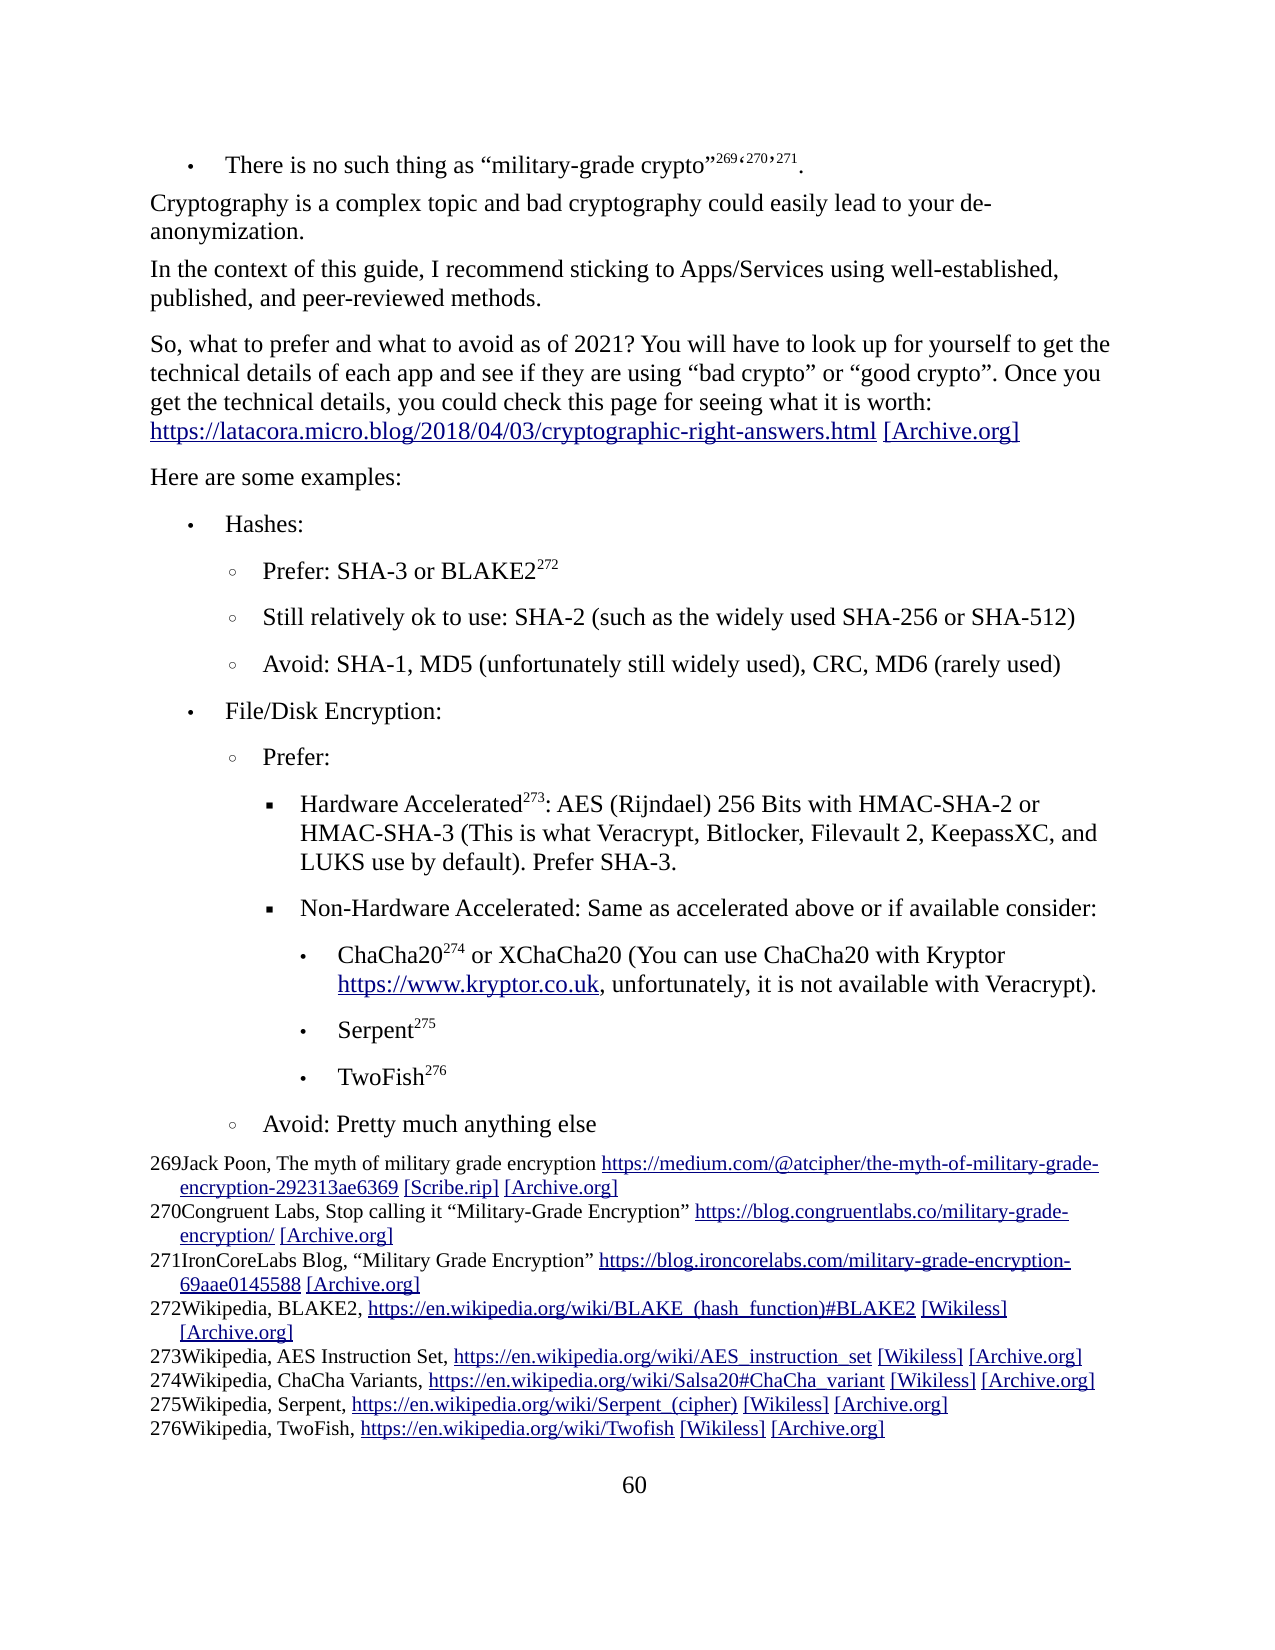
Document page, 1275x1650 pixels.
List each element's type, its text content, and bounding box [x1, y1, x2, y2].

text Cryptography is a complex topic and bad cryptography could easily lead to your de-anonymization. [150, 188, 1125, 245]
list Avoid: Pretty much anything else [225, 1109, 1125, 1137]
list There is no such thing as “military-grade crypto”‘’. [187, 150, 1125, 179]
list Avoid: SHA-1, MD5 (unfortunately still widely used), CRC, MD6 (rarely used) [225, 649, 1125, 678]
list Prefer: [225, 742, 1125, 771]
list Congruent Labs, Stop calling it “Military-Grade Encryption” https://blog.congruentlabs.co/military-grade-encryption/ [Archive.org] [150, 1199, 1125, 1247]
list Hardware Accelerated: AES (Rijndael) 256 Bits with HMAC-SHA-2 or HMAC-SHA-3 (This is what Veracrypt, Bitlocker, Filevault 2, KeepassXC, and LUKS use by default). Prefer SHA-3. [262, 789, 1125, 875]
list Hashes: [187, 509, 1125, 538]
text In the context of this guide, I recommend sticking to Apps/Services using well-established, published, and peer-reviewed methods. [150, 254, 1125, 312]
list Wikipedia, TwoFish, https://en.wikipedia.org/wiki/Twofish [Wikiless] [Archive.org] [150, 1416, 1125, 1440]
list Non-Hardware Accelerated: Same as accelerated above or if available consider: [262, 893, 1125, 922]
list File/Disk Encryption: [187, 696, 1125, 724]
list ChaCha20 or XChaCha20 (You can use ChaCha20 with Kryptor https://www.kryptor.co.uk, unfortunately, it is not available with Veracrypt). [300, 940, 1125, 997]
list Jack Poon, The myth of military grade encryption https://medium.com/@atcipher/the-myth-of-military-grade-encryption-292313ae6369 [Scribe.rip] [Archive.org] [150, 1151, 1125, 1199]
list Still relatively ok to use: SHA-2 (such as the widely used SHA-256 or SHA-512) [225, 602, 1125, 631]
list IronCoreLabs Blog, “Military Grade Encryption” https://blog.ironcorelabs.com/military-grade-encryption-69aae0145588 [Archive.org] [150, 1247, 1125, 1296]
list Serpent [300, 1015, 1125, 1044]
list TwoFish [300, 1062, 1125, 1091]
list Wikipedia, BLAKE2, https://en.wikipedia.org/wiki/BLAKE_(hash_function)#BLAKE2 [Wikiless] [Archive.org] [150, 1296, 1125, 1344]
text Here are some examples: [150, 462, 1125, 491]
list Wikipedia, AES Instruction Set, https://en.wikipedia.org/wiki/AES_instruction_set [Wikiless] [Archive.org] [150, 1344, 1125, 1368]
list Wikipedia, Serpent, https://en.wikipedia.org/wiki/Serpent_(cipher) [Wikiless] [Archive.org] [150, 1392, 1125, 1416]
text So, what to prefer and what to avoid as of 2021? You will have to look up for yourself to get the technical details of each app and see if they are using “bad crypto” or “good crypto”. Once you get the technical details, you could check this page for seeing what it is worth: https://latacora.micro.blog/2018/04/03/cryptographic-right-answers.html [Archive.org] [150, 329, 1125, 444]
list Wikipedia, ChaCha Variants, https://en.wikipedia.org/wiki/Salsa20#ChaCha_variant [Wikiless] [Archive.org] [150, 1368, 1125, 1392]
list Prefer: SHA-3 or BLAKE2 [225, 556, 1125, 584]
